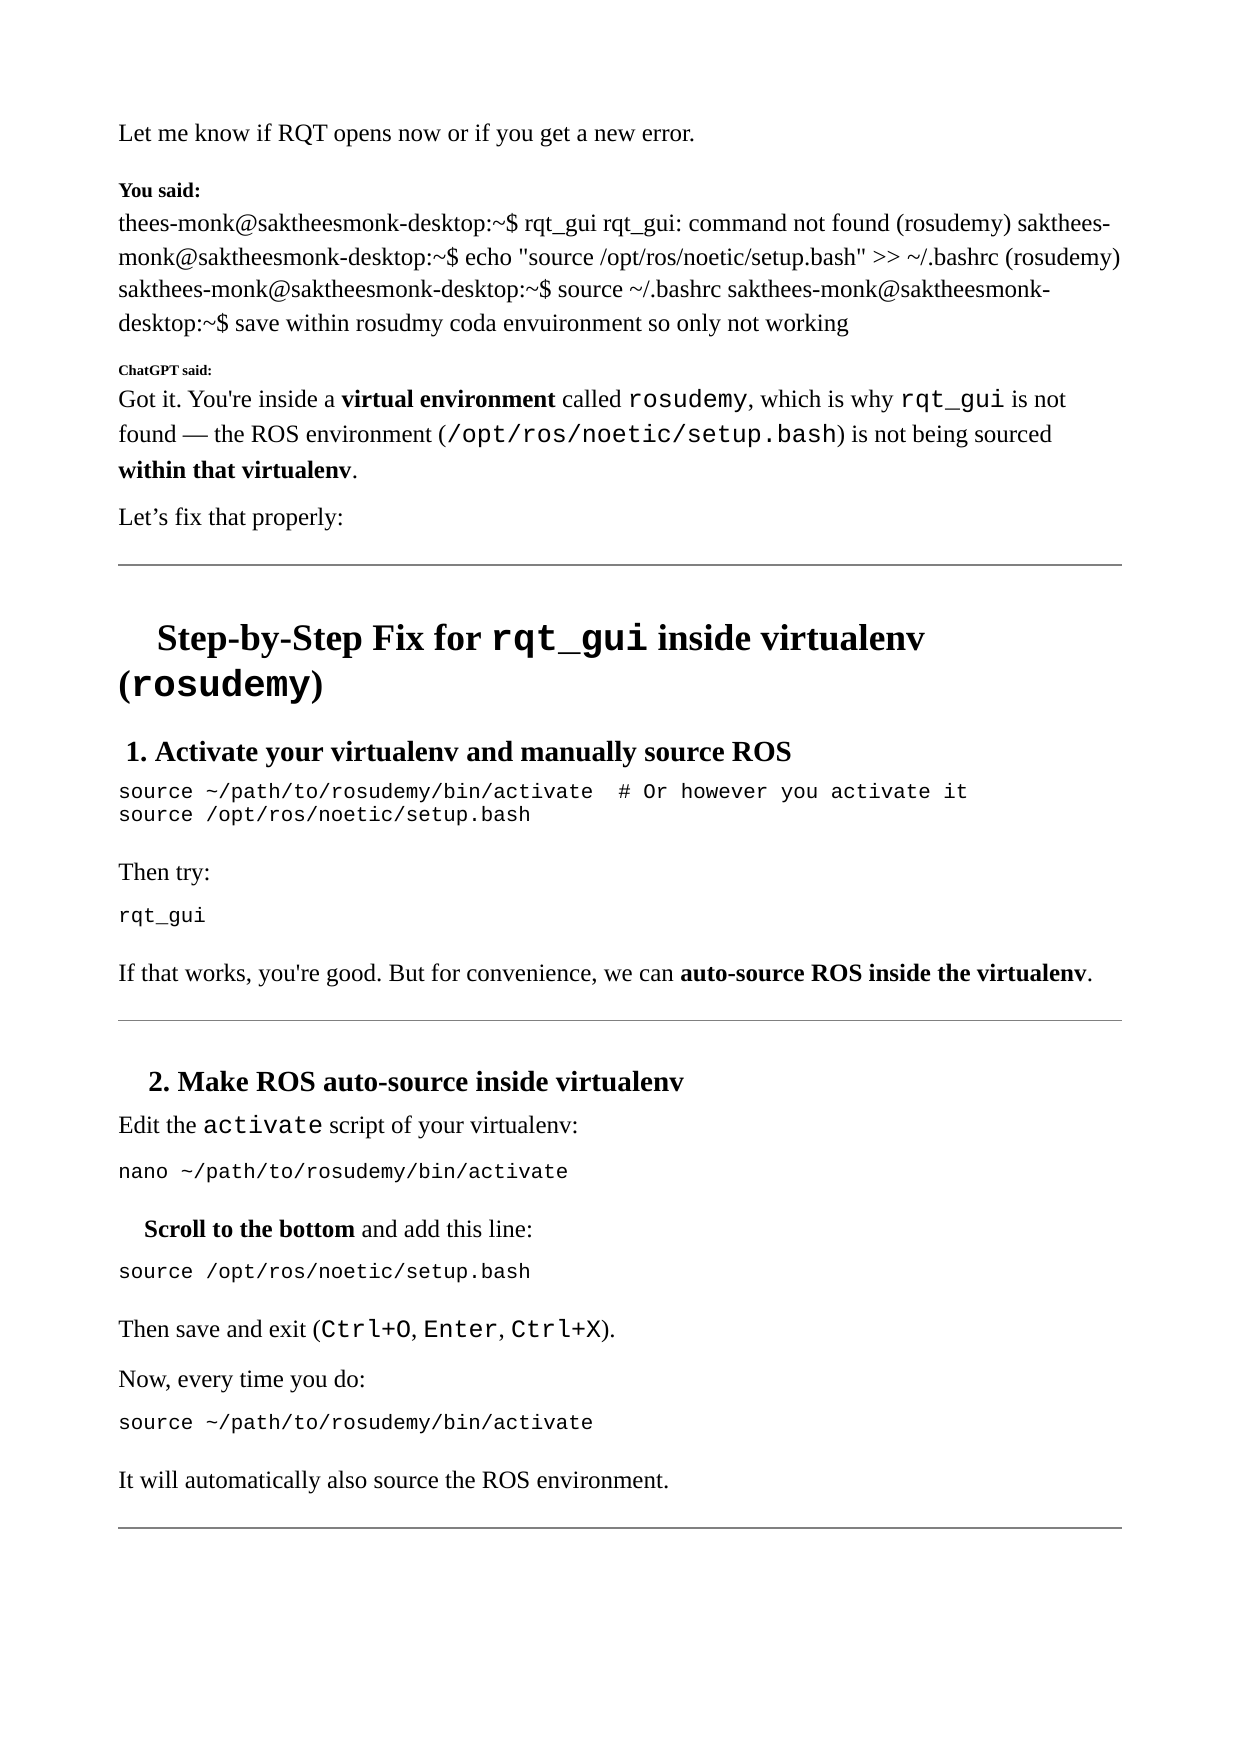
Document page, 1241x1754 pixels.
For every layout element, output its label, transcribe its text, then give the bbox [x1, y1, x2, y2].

text Then save and exit (Ctrl+O, Enter, Ctrl+X). [118, 1314, 1122, 1345]
text Let me know if RQT opens now or if you get a new error. [118, 118, 1122, 147]
text rqt_gui [118, 905, 1122, 929]
text Now, every time you do: [118, 1364, 1122, 1393]
subtitle 🧠 2. Make ROS auto-source inside virtualenv [118, 1064, 1122, 1098]
text source ~/path/to/rosudemy/bin/activate [118, 1412, 1122, 1436]
text If that works, you're good. But for convenience, we can auto-source ROS inside the virtualenv. [118, 958, 1122, 987]
text Edit the activate script of your virtualenv: [118, 1111, 1122, 1141]
text Then try: [118, 857, 1122, 886]
text Got it. You're inside a virtual environment called rosudemy, which is why rqt_gui is not found — the ROS environment (/opt/ros/noetic/setup.bash) is not being sourced within that virtualenv. [118, 384, 1122, 483]
subtitle ChatGPT said: [118, 361, 1122, 378]
subtitle 🛠️ 1. Activate your virtualenv and manually source ROS [118, 734, 1122, 768]
text thees-monk@saktheesmonk-desktop:~$ rqt_gui rqt_gui: command not found (rosudemy) sakthees-monk@saktheesmonk-desktop:~$ echo "source /opt/ros/noetic/setup.bash" >> ~/.bashrc (rosudemy) sakthees-monk@saktheesmonk-desktop:~$ source ~/.bashrc sakthees-monk@saktheesmonk-desktop:~$ save within rosudmy coda envuironment so only not working [118, 208, 1122, 336]
text source /opt/ros/noetic/setup.bash [118, 1261, 1122, 1285]
subtitle You said: [118, 178, 1122, 202]
text source /opt/ros/noetic/setup.bash [118, 804, 1122, 828]
text It will automatically also source the ROS environment. [118, 1465, 1122, 1494]
text Let’s fix that properly: [118, 502, 1122, 531]
text ⏬ Scroll to the bottom and add this line: [118, 1214, 1122, 1242]
text nano ~/path/to/rosudemy/bin/activate [118, 1161, 1122, 1184]
text source ~/path/to/rosudemy/bin/activate # Or however you activate it [118, 781, 1122, 804]
subtitle ✅ Step-by-Step Fix for rqt_gui inside virtualenv (rosudemy) [118, 615, 1122, 707]
